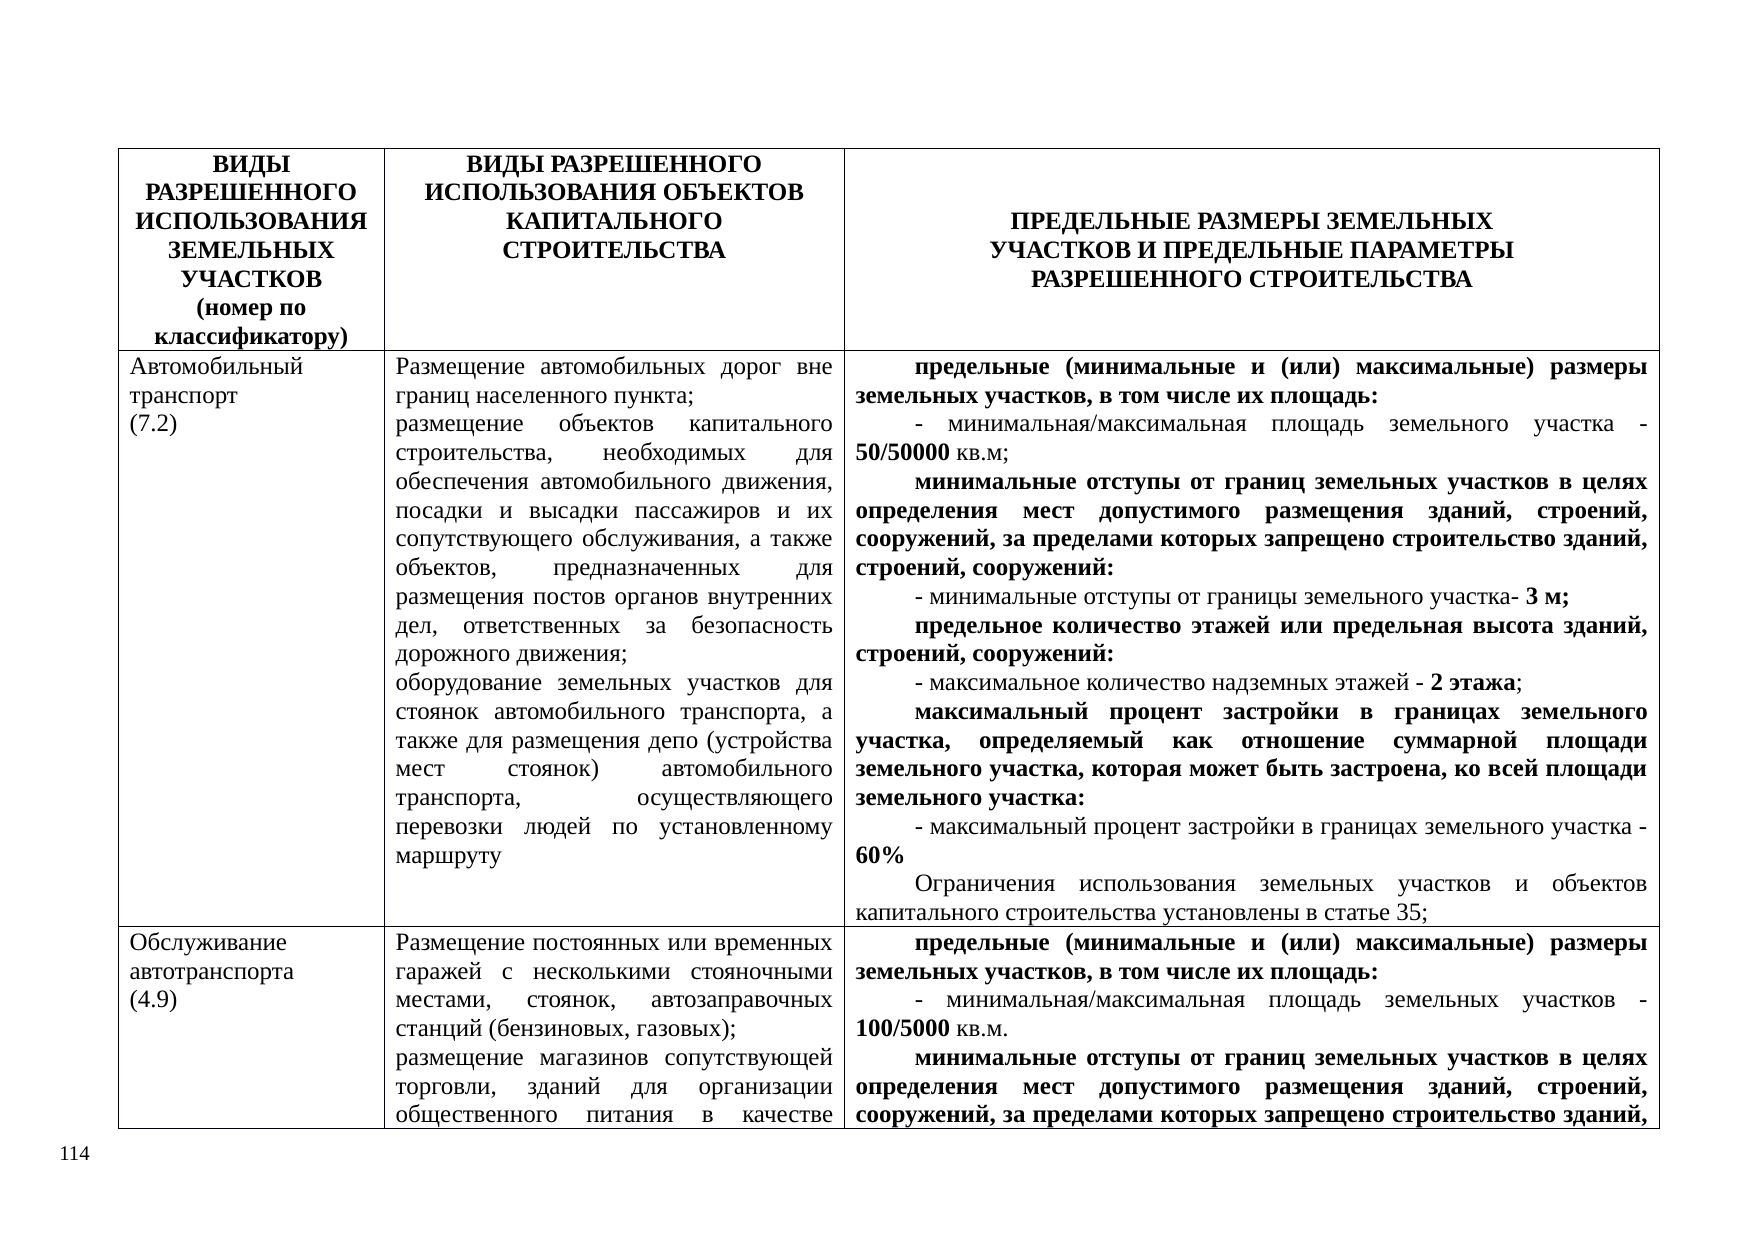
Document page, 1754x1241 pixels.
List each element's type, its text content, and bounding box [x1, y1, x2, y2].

table_cell предельные (минимальные и (или) максимальные) размеры земельных участков, в том числе их площадь: - минимальная/максимальная площадь земельного участка - 50/50000 кв.м; минимальные отступы от границ земельных участков в целях определения мест допустимого размещения зданий, строений, сооружений, за пределами которых запрещено строительство зданий, строений, сооружений: - минимальные отступы от границы земельного участка- 3 м; предельное количество этажей или предельная высота зданий, строений, сооружений: - максимальное количество надземных этажей - 2 этажа; максимальный процент застройки в границах земельного участка, определяемый как отношение суммарной площади земельного участка, которая может быть застроена, ко всей площади земельного участка: - максимальный процент застройки в границах земельного участка - 60% Ограничения использования земельных участков и объектов капитального строительства установлены в статье 35; [845, 351, 1659, 926]
table_header ПРЕДЕЛЬНЫЕ РАЗМЕРЫ ЗЕМЕЛЬНЫХ УЧАСТКОВ И ПРЕДЕЛЬНЫЕ ПАРАМЕТРЫ РАЗРЕШЕННОГО СТРОИТЕЛЬСТВА [845, 149, 1659, 350]
table_cell предельные (минимальные и (или) максимальные) размеры земельных участков, в том числе их площадь: - минимальная/максимальная площадь земельных участков -100/5000 кв.м. минимальные отступы от границ земельных участков в целях определения мест допустимого размещения зданий, строений, сооружений, за пределами которых запрещено строительство зданий, [845, 927, 1659, 1128]
table_header ВИДЫ РАЗРЕШЕННОГО ИСПОЛЬЗОВАНИЯ ОБЪЕКТОВ КАПИТАЛЬНОГО СТРОИТЕЛЬСТВА [385, 149, 844, 350]
table_cell Размещение постоянных или временных гаражей с несколькими стояночными местами, стоянок, автозаправочных станций (бензиновых, газовых); размещение магазинов сопутствующей торговли, зданий для организации общественного питания в качестве [385, 927, 844, 1128]
table_cell Автомобильный транспорт (7.2) [119, 351, 384, 926]
table_header ВИДЫ РАЗРЕШЕННОГО ИСПОЛЬЗОВАНИЯ ЗЕМЕЛЬНЫХ УЧАСТКОВ (номер по классификатору) [119, 149, 384, 350]
table_cell Размещение автомобильных дорог вне границ населенного пункта; размещение объектов капитального строительства, необходимых для обеспечения автомобильного движения, посадки и высадки пассажиров и их сопутствующего обслуживания, а также объектов, предназначенных для размещения постов органов внутренних дел, ответственных за безопасность дорожного движения; оборудование земельных участков для стоянок автомобильного транспорта, а также для размещения депо (устройства мест стоянок) автомобильного транспорта, осуществляющего перевозки людей по установленному маршруту [385, 351, 844, 926]
table_cell Обслуживание автотранспорта (4.9) [119, 927, 384, 1128]
